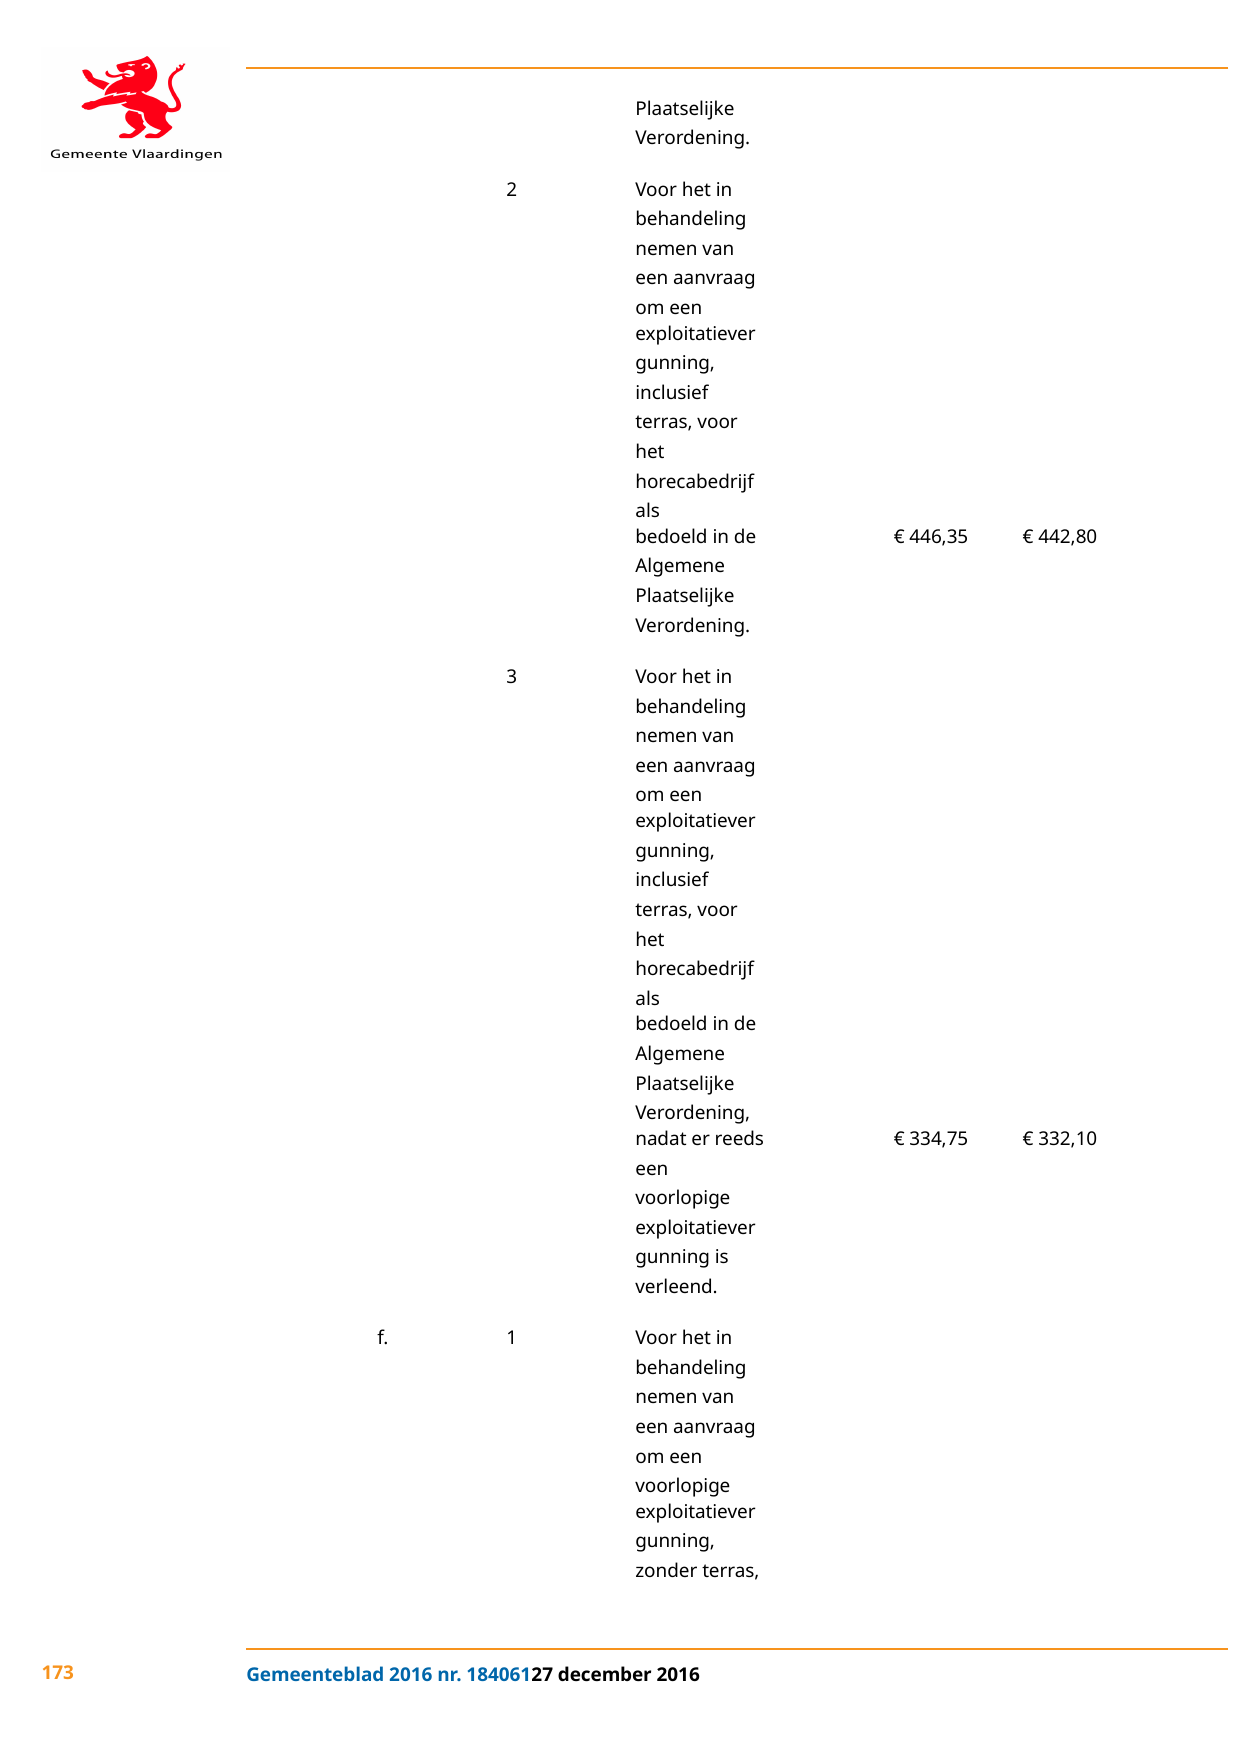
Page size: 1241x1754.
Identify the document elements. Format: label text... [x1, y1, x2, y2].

table_cell [635, 638, 764, 663]
table_cell [506, 150, 635, 176]
table_cell [764, 663, 893, 807]
table_cell [248, 1325, 377, 1498]
table_cell [248, 1125, 377, 1299]
table_cell [377, 95, 506, 150]
table_cell [1023, 176, 1152, 320]
table_cell [506, 808, 635, 1011]
table_cell nadat er reeds een voorlopige exploitatievergunning is verleend. [635, 1125, 764, 1299]
table_cell Voor het in behandeling nemen van een aanvraag om een [635, 176, 764, 320]
table_cell Voor het in behandeling nemen van een aanvraag om een voorlopige [635, 1325, 764, 1498]
table_cell [248, 1011, 377, 1125]
table_cell [377, 150, 506, 176]
table_cell f. [377, 1325, 506, 1498]
table_cell [764, 808, 893, 1011]
table_cell [894, 176, 1022, 320]
table_cell [894, 808, 1022, 1011]
table_cell [764, 1498, 893, 1583]
table_cell [764, 176, 893, 320]
table_cell [506, 523, 635, 638]
table_cell [764, 1125, 893, 1299]
table_cell [894, 320, 1022, 523]
table_cell [377, 638, 506, 663]
table_cell [764, 150, 893, 176]
table_cell [506, 1498, 635, 1583]
table_cell [377, 663, 506, 807]
table_cell [377, 808, 506, 1011]
table_cell € 332,10 [1023, 1125, 1152, 1299]
table_cell [248, 176, 377, 320]
table_cell [764, 1299, 893, 1324]
table_cell [248, 663, 377, 807]
table_cell [248, 150, 377, 176]
picture [41, 47, 231, 172]
table_cell [1023, 1498, 1152, 1583]
table_cell [377, 1011, 506, 1125]
table_cell 2 [506, 176, 635, 320]
table_cell [764, 95, 893, 150]
table_cell [248, 1498, 377, 1583]
table_cell [248, 808, 377, 1011]
table_cell [764, 1011, 893, 1125]
table_cell 1 [506, 1325, 635, 1498]
table_cell [635, 1299, 764, 1324]
table_cell [506, 320, 635, 523]
table_cell [506, 1125, 635, 1299]
table_cell [1023, 95, 1152, 150]
table_cell [506, 1011, 635, 1125]
table_cell € 334,75 [894, 1125, 1022, 1299]
table_cell [764, 320, 893, 523]
table_cell [1023, 1325, 1152, 1498]
table_cell [377, 320, 506, 523]
table_cell [894, 1498, 1022, 1583]
table_cell exploitatievergunning, inclusief terras, voor het horecabedrijf als [635, 808, 764, 1011]
table_cell [377, 1498, 506, 1583]
table_cell [894, 150, 1022, 176]
table_cell [506, 1299, 635, 1324]
table_cell [894, 1325, 1022, 1498]
table_cell [248, 638, 377, 663]
table_cell Plaatselijke Verordening. [635, 95, 764, 150]
table_cell [377, 1125, 506, 1299]
table_cell exploitatievergunning, zonder terras, [635, 1498, 764, 1583]
table_cell [248, 320, 377, 523]
table_cell 3 [506, 663, 635, 807]
table_cell [377, 176, 506, 320]
table_cell [894, 95, 1022, 150]
table_cell [506, 95, 635, 150]
table_cell bedoeld in de Algemene Plaatselijke Verordening, [635, 1011, 764, 1125]
table_cell [1023, 320, 1152, 523]
table_cell [248, 95, 377, 150]
table_cell [1023, 663, 1152, 807]
table_cell [1023, 1011, 1152, 1125]
table_cell [377, 523, 506, 638]
table_cell [764, 638, 893, 663]
table_cell [894, 1299, 1022, 1324]
table_cell bedoeld in de Algemene Plaatselijke Verordening. [635, 523, 764, 638]
table_cell Voor het in behandeling nemen van een aanvraag om een [635, 663, 764, 807]
table_cell [1023, 808, 1152, 1011]
table_cell [506, 638, 635, 663]
table_cell € 446,35 [894, 523, 1022, 638]
table_cell [248, 1299, 377, 1324]
table_cell [1023, 638, 1152, 663]
table_cell € 442,80 [1023, 523, 1152, 638]
table_cell [377, 1299, 506, 1324]
table_cell [764, 1325, 893, 1498]
table_cell [894, 1011, 1022, 1125]
table_cell [1023, 1299, 1152, 1324]
table_cell [894, 638, 1022, 663]
table_cell exploitatievergunning, inclusief terras, voor het horecabedrijf als [635, 320, 764, 523]
table_cell [1023, 150, 1152, 176]
table_cell [894, 663, 1022, 807]
table_cell [635, 150, 764, 176]
table_cell [248, 523, 377, 638]
table_cell [764, 523, 893, 638]
